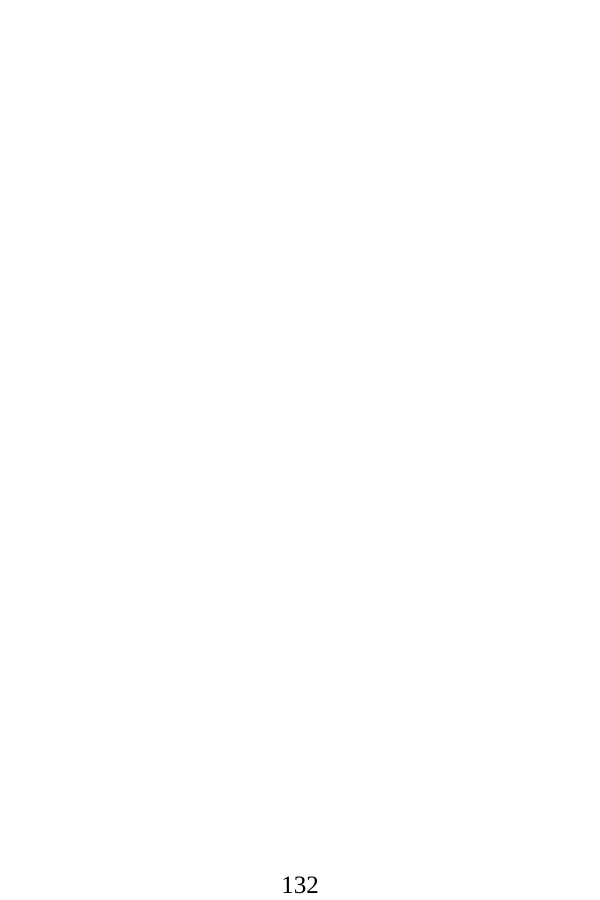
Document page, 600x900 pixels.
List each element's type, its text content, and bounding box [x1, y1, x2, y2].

text . . . [37, 741, 562, 764]
text Cultivating the soil of my life + heart [37, 60, 562, 83]
text Kevin is, of course, on tour with the Honeycutters and Hannah Kaminer. [37, 673, 562, 719]
text Planting good seeds [37, 83, 562, 106]
text Giving them space + time (no overcrowded rows) [37, 106, 562, 128]
text I will not measure by achievement but by what is able to grow + flourish over time." [37, 174, 562, 219]
text Instead... [37, 37, 562, 60]
text I read my recent entries and texted Hannah a picture of Neville in the window, saying, "Laundry has been swapped and dried. Summer camp is fully underway!" She thanked me for encouraging her to take her big blanket and, in the midst of that conversation, went back and loved my message about possibly wanting kids. [37, 287, 562, 446]
text I texted Hannah at 2:23. "Exciting adventure plans: I'm going to walk to my house, print some journal [37, 787, 562, 832]
text . . . [37, 242, 562, 264]
text And love + sunlight + water + attention + faithfulness to small things. [37, 128, 562, 174]
text I said that I had been recruited to let Charlie out again this evening, that I was turning into a real pet sitter, and she asked where Kevin and Alyse were. I said Kevin was probably working and Alyse was probably at Dr. Dog rehearsal, which was still funny and surreal to see in writing. Four minutes later, I said, "Wait!! That's not where Kevin is" with four laugh-cry emoji, sent her a reel of a comfortable orange cat and wrote in my journal. [37, 446, 562, 651]
